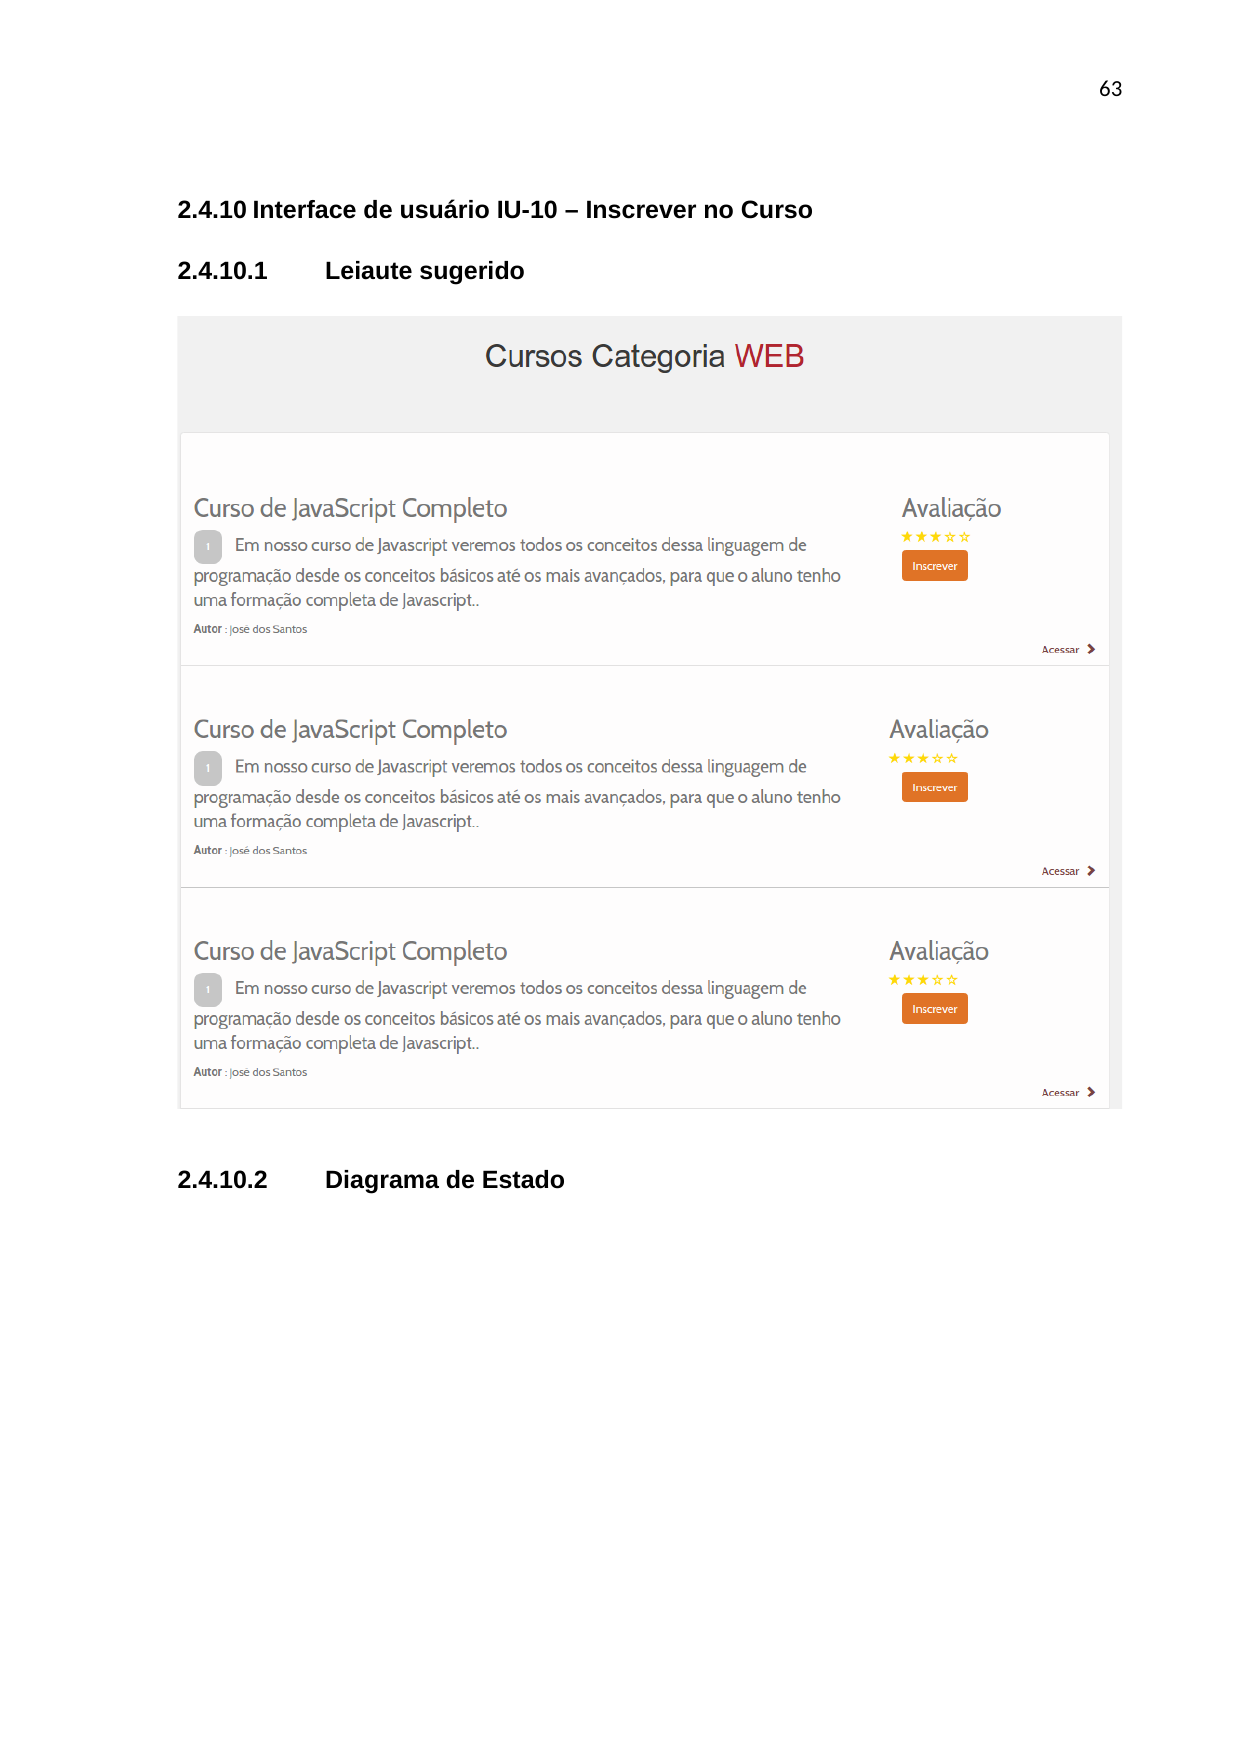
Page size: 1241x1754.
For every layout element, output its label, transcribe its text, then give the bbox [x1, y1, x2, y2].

picture [177, 316, 1123, 1109]
subtitle Leiaute sugerido [177, 256, 1122, 284]
subtitle Diagrama de Estado [177, 1165, 1122, 1194]
subtitle Interface de usuário IU-10 – Inscrever no Curso [177, 195, 1122, 224]
